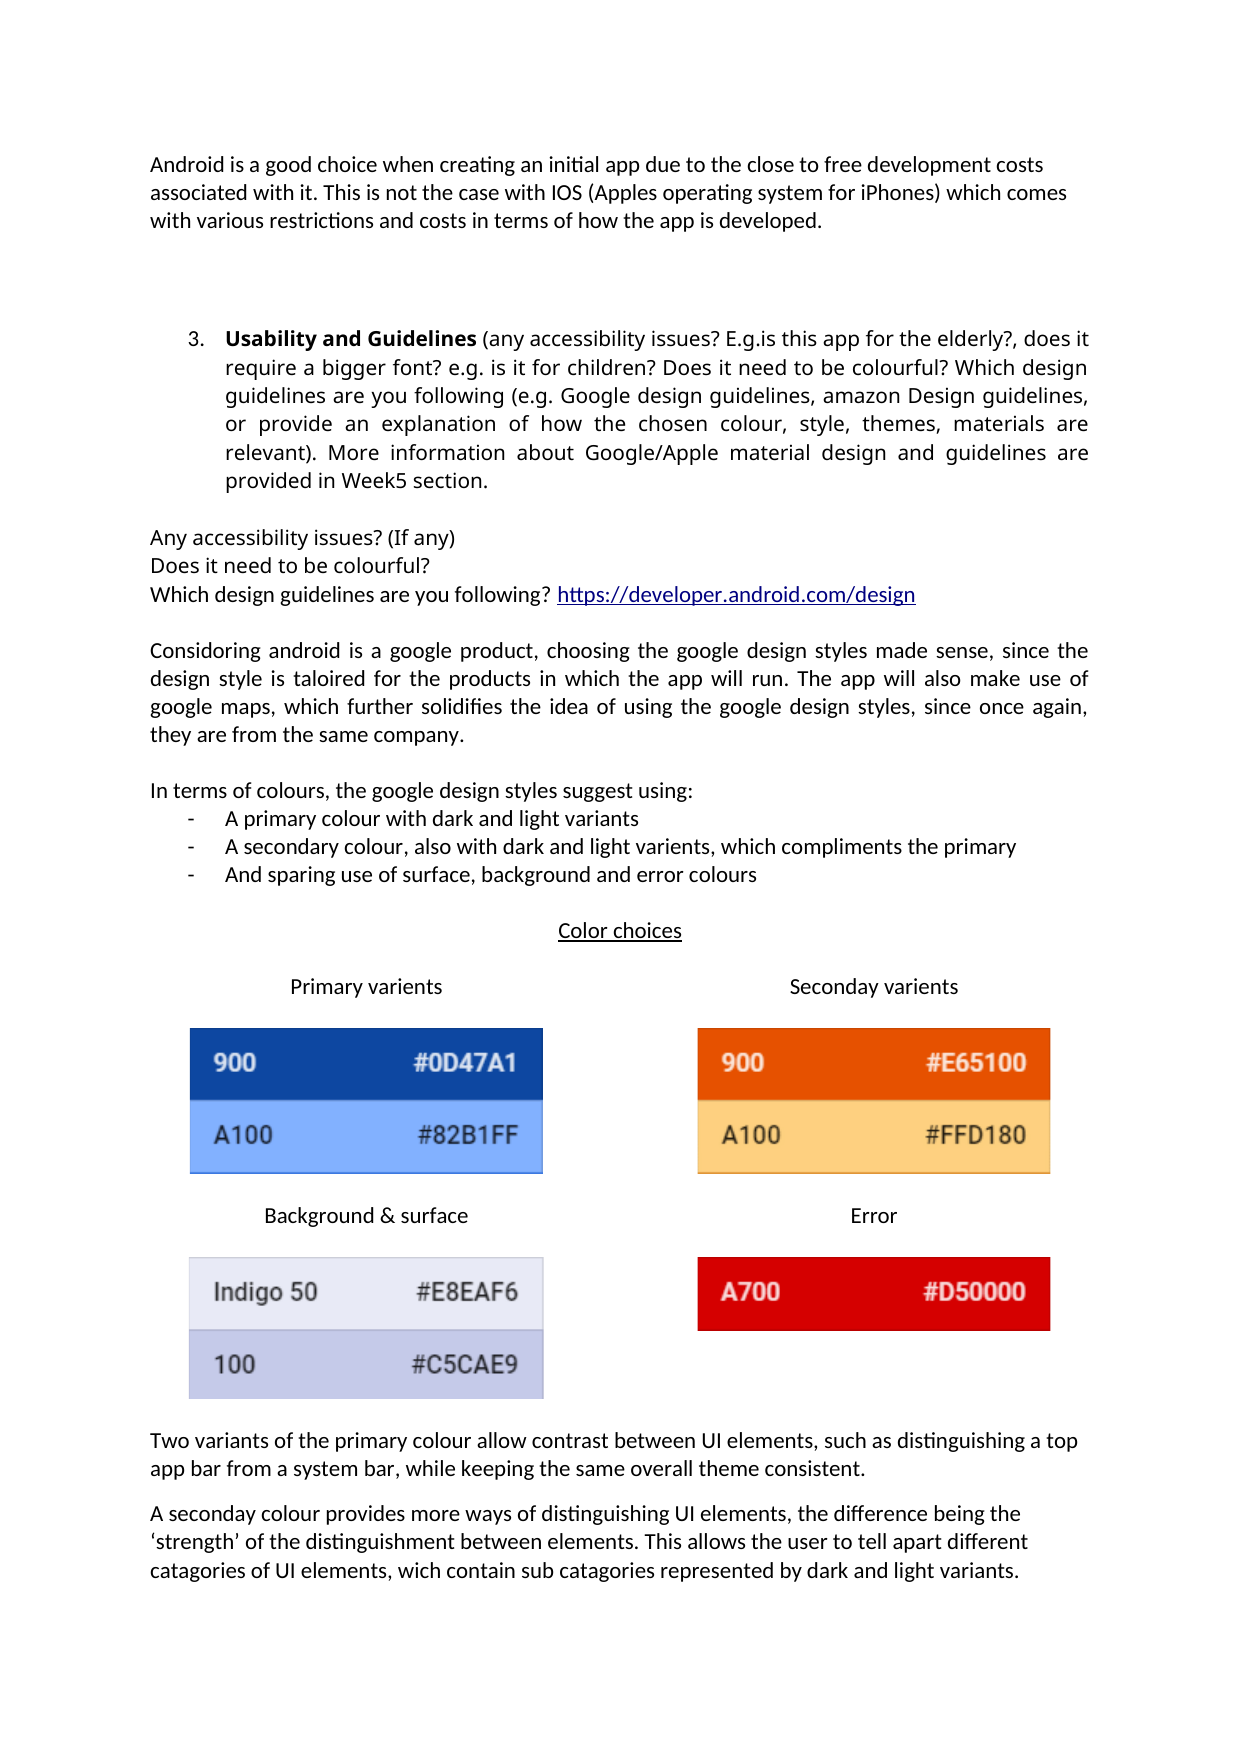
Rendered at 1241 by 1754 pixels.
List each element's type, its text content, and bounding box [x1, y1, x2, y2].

text Color choices [150, 916, 1090, 944]
text Considoring android is a google product, choosing the google design styles made sense, since the design style is taloired for the products in which the app will run. The app will also make use of google maps, which further solidifies the idea of using the google design styles, since once again, they are from the same company. [150, 636, 1090, 748]
text Primary varients [150, 972, 583, 1000]
list A secondary colour, also with dark and light varients, which compliments the primary [187, 832, 1090, 860]
text Which design guidelines are you following? https://developer.android.com/design [150, 580, 1090, 608]
text Error [658, 1201, 1090, 1229]
text Background & surface [150, 1201, 583, 1229]
list Usability and Guidelines (any accessibility issues? E.g.is this app for the elderly?, does it require a bigger font? e.g. is it for children? Does it need to be colourful? Which design guidelines are you following (e.g. Google design guidelines, amazon Design guidelines, or provide an explanation of how the chosen colour, style, themes, materials are relevant). More information about Google/Apple material design and guidelines are provided in Week5 section. [187, 324, 1090, 495]
list A primary colour with dark and light variants [187, 804, 1090, 832]
text A seconday colour provides more ways of distinguishing UI elements, the difference being the ‘strength’ of the distinguishment between elements. This allows the user to tell apart different catagories of UI elements, wich contain sub catagories represented by dark and light variants. [150, 1499, 1090, 1584]
list And sparing use of surface, background and error colours [187, 860, 1090, 888]
text Does it need to be colourful? [150, 551, 1090, 580]
text In terms of colours, the google design styles suggest using: [150, 776, 1090, 804]
text Any accessibility issues? (If any) [150, 523, 1090, 551]
text Two variants of the primary colour allow contrast between UI elements, such as distinguishing a top app bar from a system bar, while keeping the same overall theme consistent. [150, 1426, 1090, 1482]
text Seconday varients [658, 972, 1090, 1000]
text Android is a good choice when creating an initial app due to the close to free development costs associated with it. This is not the case with IOS (Apples operating system for iPhones) which comes with various restrictions and costs in terms of how the app is developed. [150, 150, 1090, 234]
